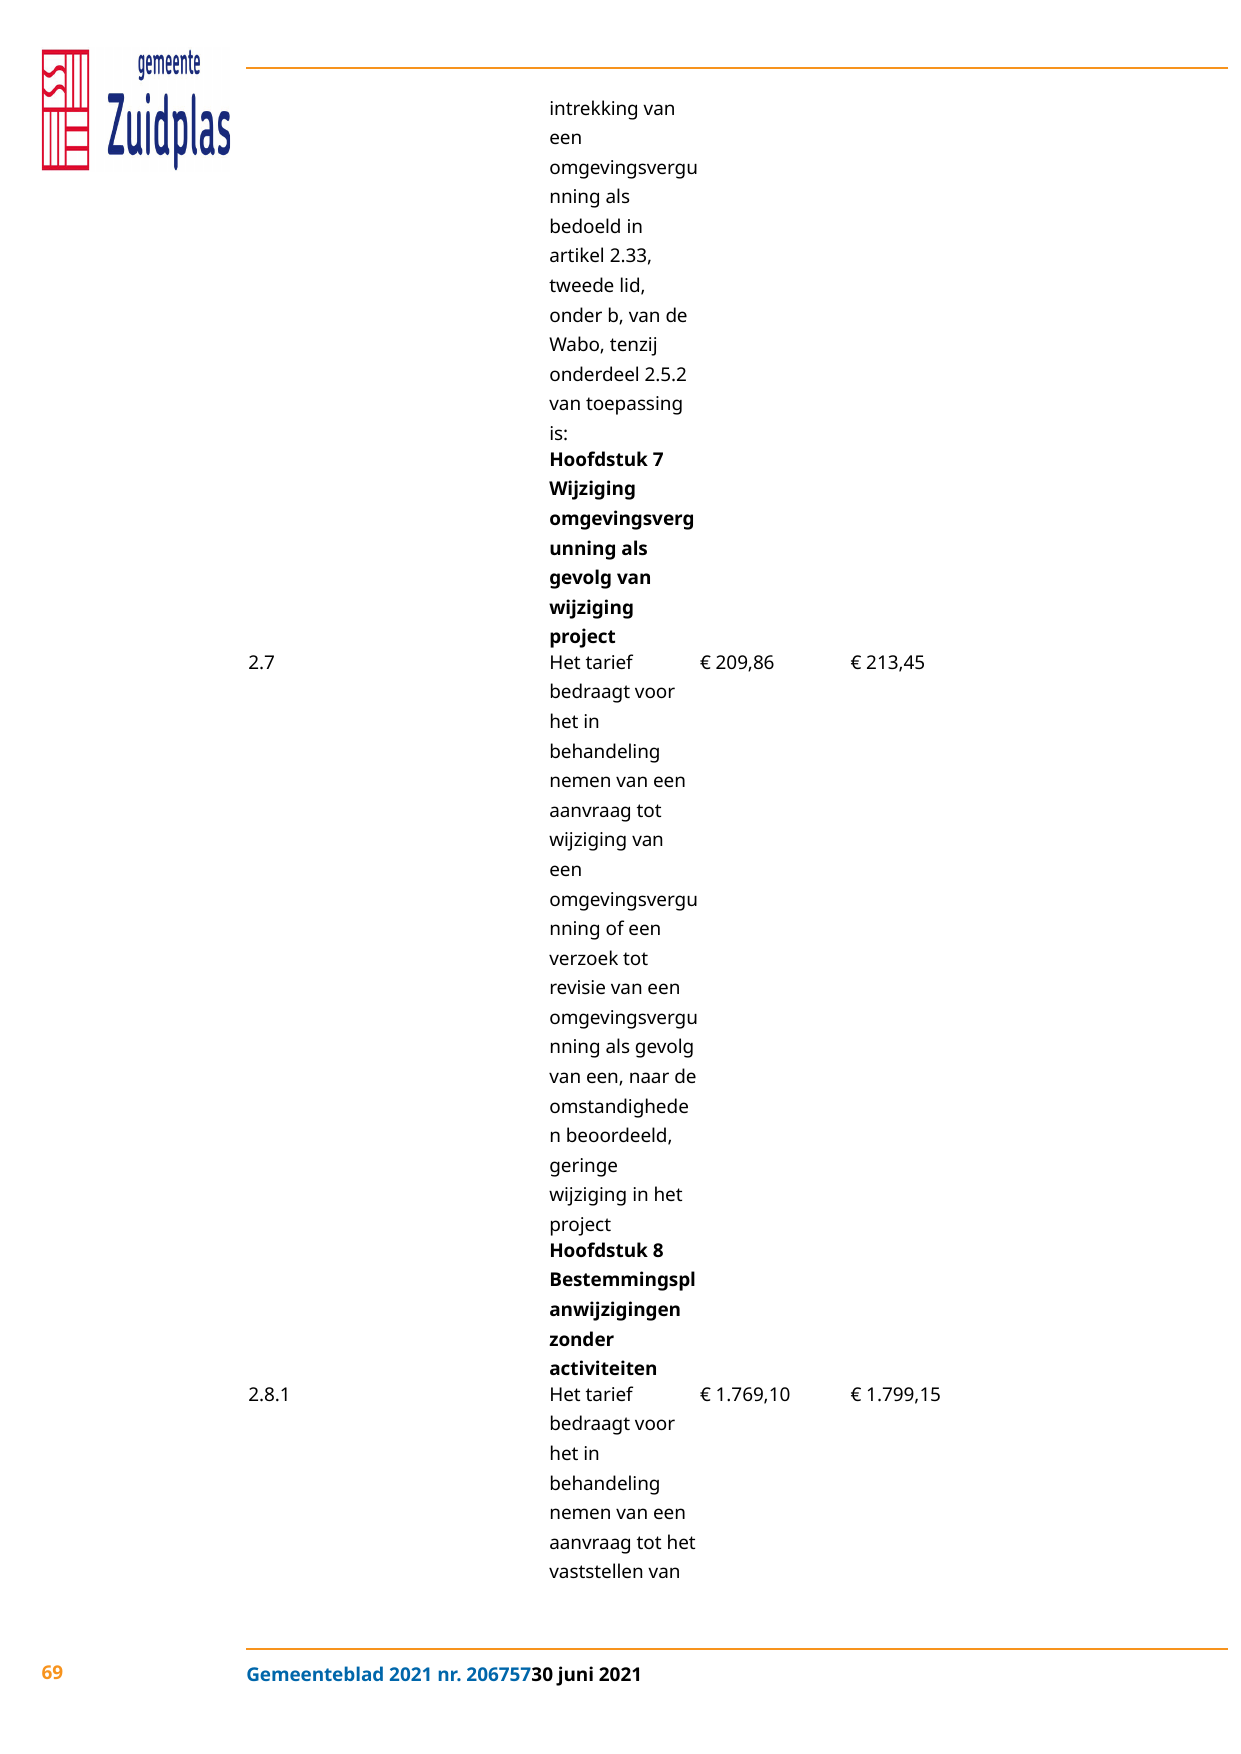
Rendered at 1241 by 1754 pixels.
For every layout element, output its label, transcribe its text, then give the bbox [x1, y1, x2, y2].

table_cell Hoofdstuk 7 Wijziging omgevingsvergunning als gevolg van wijziging project [549, 446, 700, 649]
table_cell Het tarief bedraagt voor het in behandeling nemen van een aanvraag tot het vaststellen van [549, 1381, 700, 1584]
table_cell Het tarief bedraagt voor het in behandeling nemen van een aanvraag tot wijziging van een omgevingsvergunning of een verzoek tot revisie van een omgevingsvergunning als gevolg van een, naar de omstandigheden beoordeeld, geringe wijziging in het project [549, 649, 700, 1237]
table_cell intrekking van een omgevingsvergunning als bedoeld in artikel 2.33, tweede lid, onder b, van de Wabo, tenzij onderdeel 2.5.2 van toepassing is: [549, 95, 700, 446]
table_cell [248, 1237, 549, 1381]
picture [41, 47, 231, 172]
table_cell 2.8.1 [248, 1381, 549, 1584]
table_cell € 209,86 [700, 649, 850, 1237]
table_cell [850, 1237, 1001, 1381]
table_cell [248, 95, 549, 446]
table_cell [700, 95, 850, 446]
table_cell [700, 1237, 850, 1381]
table_cell [850, 446, 1001, 649]
table_cell € 1.769,10 [700, 1381, 850, 1584]
table_cell € 1.799,15 [850, 1381, 1001, 1584]
table_cell [700, 446, 850, 649]
table_cell [248, 446, 549, 649]
table_cell 2.7 [248, 649, 549, 1237]
table_cell Hoofdstuk 8 Bestemmingsplanwijzigingen zonder activiteiten [549, 1237, 700, 1381]
table_cell [850, 95, 1001, 446]
table_cell € 213,45 [850, 649, 1001, 1237]
